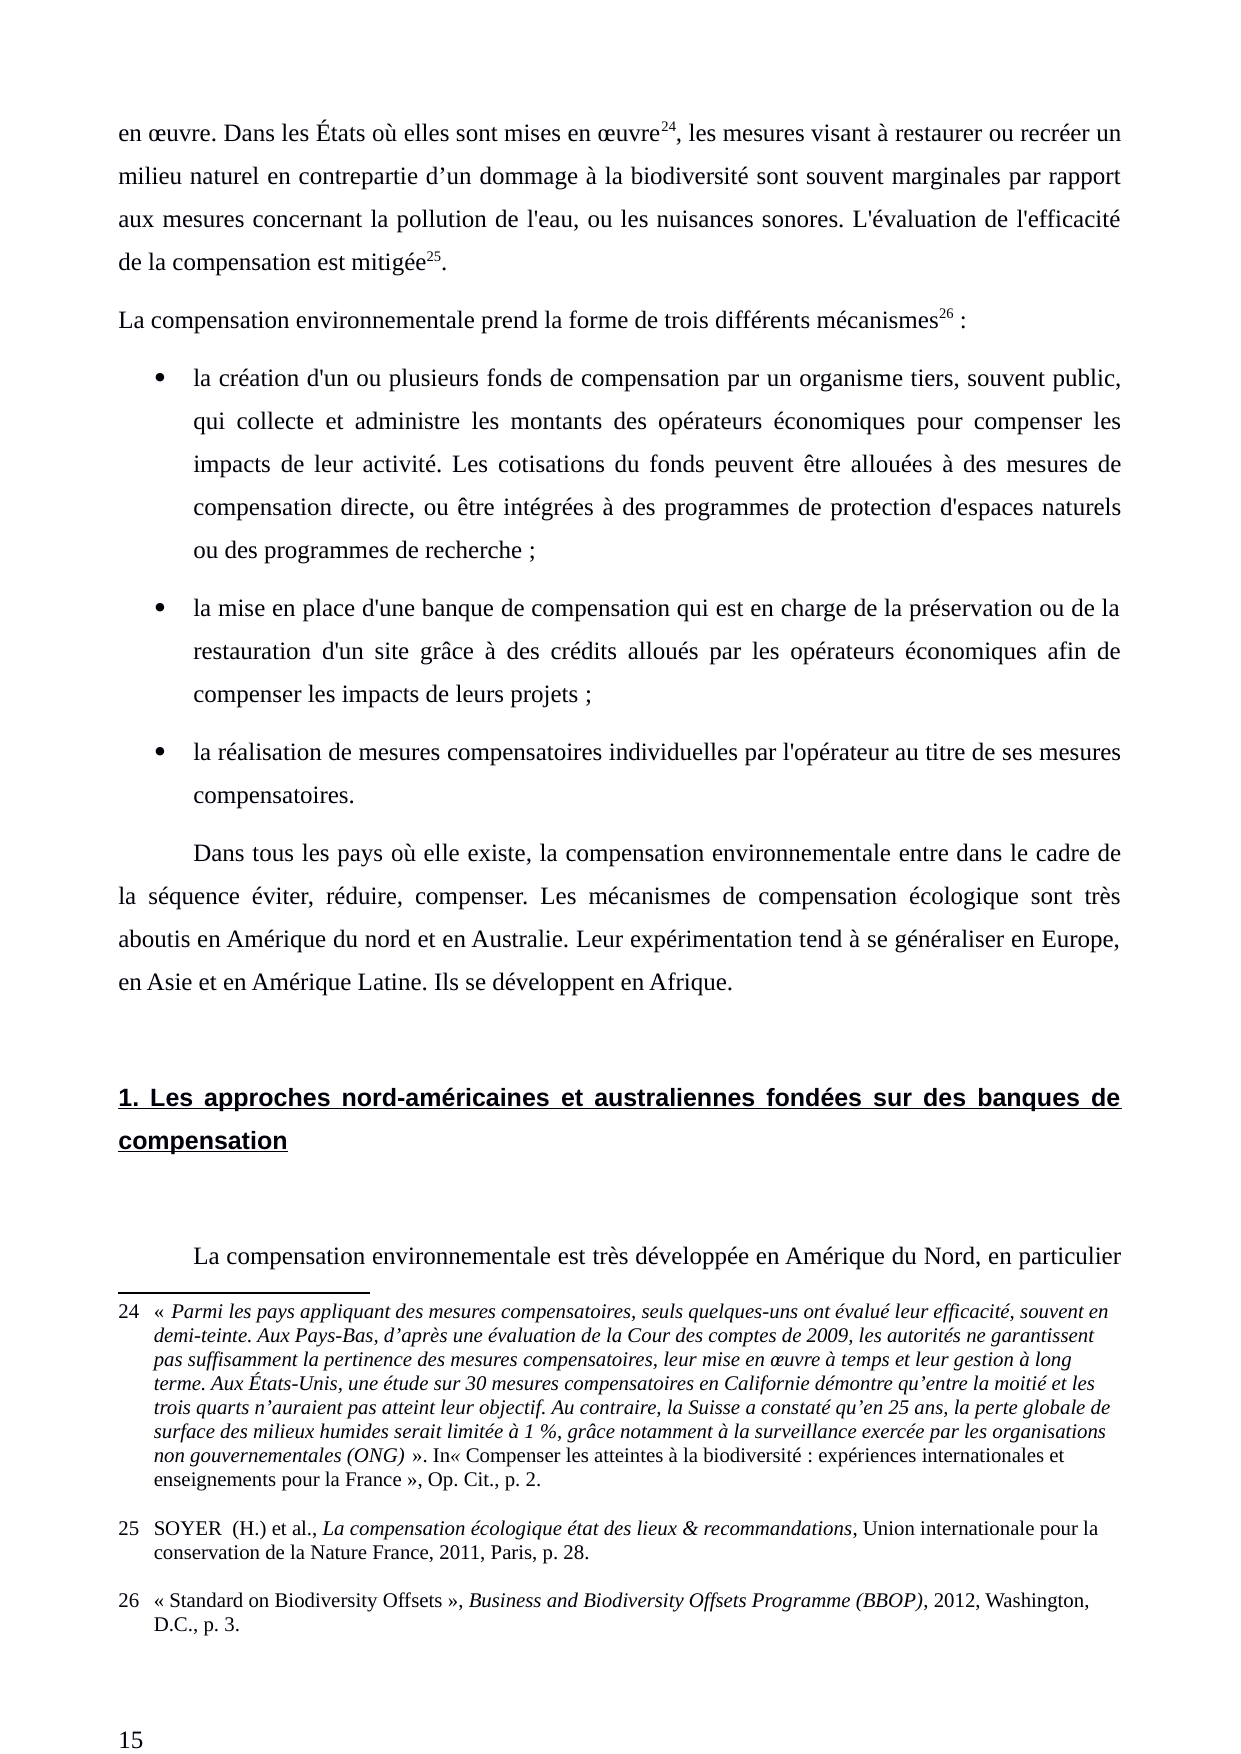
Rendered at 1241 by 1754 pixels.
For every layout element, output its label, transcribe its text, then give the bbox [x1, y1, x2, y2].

list la réalisation de mesures compensatoires individuelles par l'opérateur au titre de ses mesures compensatoires. [156, 737, 1122, 809]
text en œuvre. Dans les États où elles sont mises en œuvre, les mesures visant à restaurer ou recréer un milieu naturel en contrepartie d’un dommage à la biodiversité sont souvent marginales par rapport aux mesures concernant la pollution de l'eau, ou les nuisances sonores. L'évaluation de l'efficacité de la compensation est mitigée. [118, 118, 1122, 276]
text La compensation environnementale est très développée en Amérique du Nord, en particulier [118, 1241, 1122, 1270]
list la création d'un ou plusieurs fonds de compensation par un organisme tiers, souvent public, qui collecte et administre les montants des opérateurs économiques pour compenser les impacts de leur activité. Les cotisations du fonds peuvent être allouées à des mesures de compensation directe, ou être intégrées à des programmes de protection d'espaces naturels ou des programmes de recherche ; [156, 363, 1122, 564]
text SOYER (H.) et al., La compensation écologique état des lieux & recommandations, Union internationale pour la conservation de la Nature France, 2011, Paris, p. 28. [118, 1516, 1122, 1564]
text « Standard on Biodiversity Offsets », Business and Biodiversity Offsets Programme (BBOP), 2012, Washington, D.C., p. 3. [118, 1588, 1122, 1636]
text La compensation environnementale prend la forme de trois différents mécanismes : [118, 305, 1122, 334]
text 1. Les approches nord-américaines et australiennes fondées sur des banques de [118, 1083, 1122, 1108]
text Dans tous les pays où elle existe, la compensation environnementale entre dans le cadre de la séquence éviter, réduire, compenser. Les mécanismes de compensation écologique sont très aboutis en Amérique du nord et en Australie. Leur expérimentation tend à se généraliser en Europe, en Asie et en Amérique Latine. Ils se développent en Afrique. [118, 838, 1122, 996]
text « Parmi les pays appliquant des mesures compensatoires, seuls quelques-uns ont évalué leur efficacité, souvent en demi-teinte. Aux Pays-Bas, d’après une évaluation de la Cour des comptes de 2009, les autorités ne garantissent pas suffisamment la pertinence des mesures compensatoires, leur mise en œuvre à temps et leur gestion à long terme. Aux États-Unis, une étude sur 30 mesures compensatoires en Californie démontre qu’entre la moitié et les trois quarts n’auraient pas atteint leur objectif. Au contraire, la Suisse a constaté qu’en 25 ans, la perte globale de surface des milieux humides serait limitée à 1 %, grâce notamment à la surveillance exercée par les organisations non gouvernementales (ONG) ». In« Compenser les atteintes à la biodiversité : expériences internationales et enseignements pour la France », Op. Cit., p. 2. [118, 1299, 1122, 1491]
list la mise en place d'une banque de compensation qui est en charge de la préservation ou de la restauration d'un site grâce à des crédits alloués par les opérateurs économiques afin de compenser les impacts de leurs projets ; [156, 593, 1122, 708]
text compensation [118, 1109, 1122, 1154]
